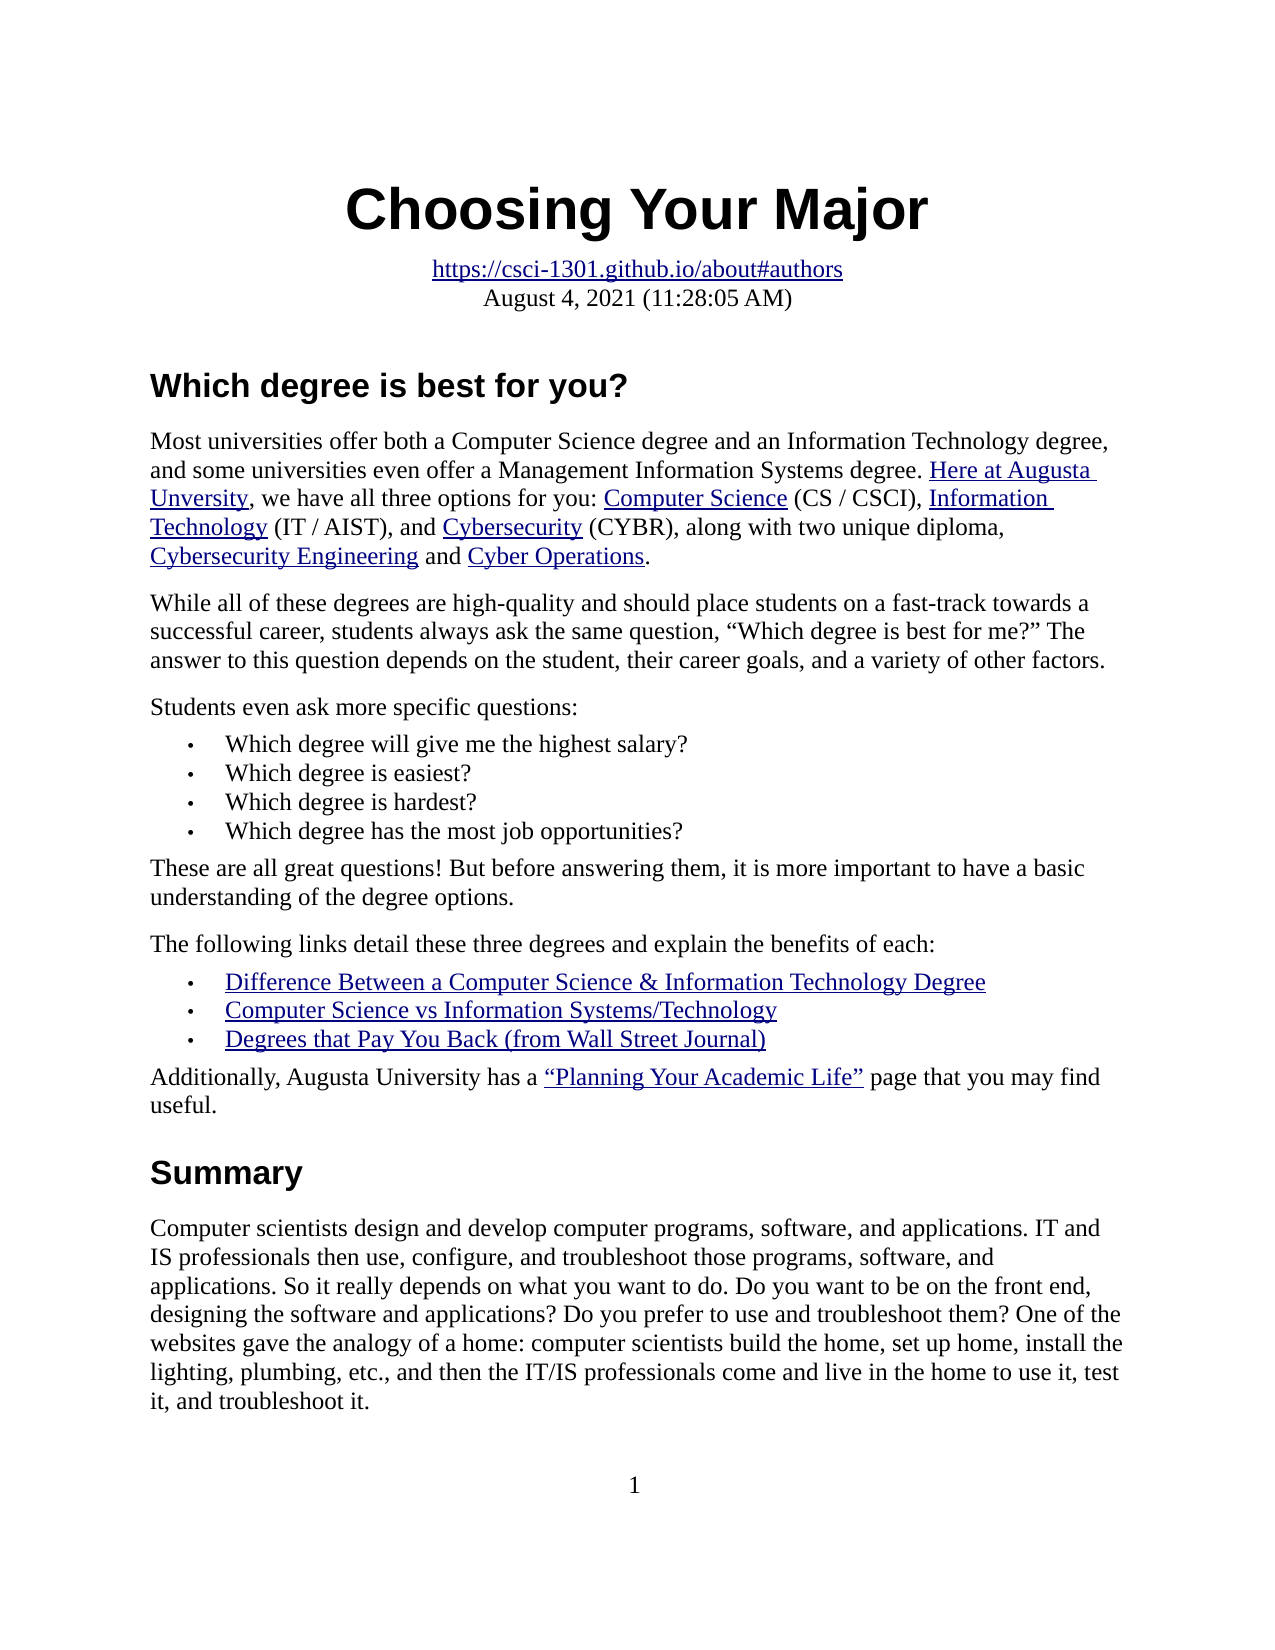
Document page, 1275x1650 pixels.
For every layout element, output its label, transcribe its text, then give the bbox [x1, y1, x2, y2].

list Difference Between a Computer Science & Information Technology Degree [187, 967, 1125, 995]
list Computer Science vs Information Systems/Technology [187, 995, 1125, 1024]
subtitle Which degree is best for you? [150, 366, 1125, 404]
text Computer scientists design and develop computer programs, software, and applications. IT and IS professionals then use, configure, and troubleshoot those programs, software, and applications. So it really depends on what you want to do. Do you want to be on the front end, designing the software and applications? Do you prefer to use and troubleshoot them? One of the websites gave the analogy of a home: computer scientists build the home, set up home, install the lighting, plumbing, etc., and then the IT/IS professionals come and live in the home to use it, test it, and troubleshoot it. [150, 1213, 1125, 1414]
text https://csci-1301.github.io/about#authors [150, 254, 1125, 283]
list Which degree is easiest? [187, 758, 1125, 787]
text August 4, 2021 (11:28:05 AM) [150, 283, 1125, 312]
text The following links detail these three degrees and explain the benefits of each: [150, 929, 1125, 958]
text Additionally, Augusta University has a “Planning Your Academic Life” page that you may find useful. [150, 1062, 1125, 1119]
text Students even ask more specific questions: [150, 692, 1125, 721]
subtitle Summary [150, 1153, 1125, 1192]
list Degrees that Pay You Back (from Wall Street Journal) [187, 1024, 1125, 1053]
text These are all great questions! But before answering them, it is more important to have a basic understanding of the degree options. [150, 853, 1125, 911]
text While all of these degrees are high-quality and should place students on a fast-track towards a successful career, students always ask the same question, “Which degree is best for me?” The answer to this question depends on the student, their career goals, and a variety of other factors. [150, 588, 1125, 674]
list Which degree is hardest? [187, 787, 1125, 816]
list Which degree has the most job opportunities? [187, 816, 1125, 844]
text Most universities offer both a Computer Science degree and an Information Technology degree, and some universities even offer a Management Information Systems degree. Here at Augusta Unversity, we have all three options for you: Computer Science (CS / CSCI), Information Technology (IT / AIST), and Cybersecurity (CYBR), along with two unique diploma, Cybersecurity Engineering and Cyber Operations. [150, 426, 1125, 570]
title Choosing Your Major [150, 175, 1125, 242]
list Which degree will give me the highest salary? [187, 729, 1125, 758]
